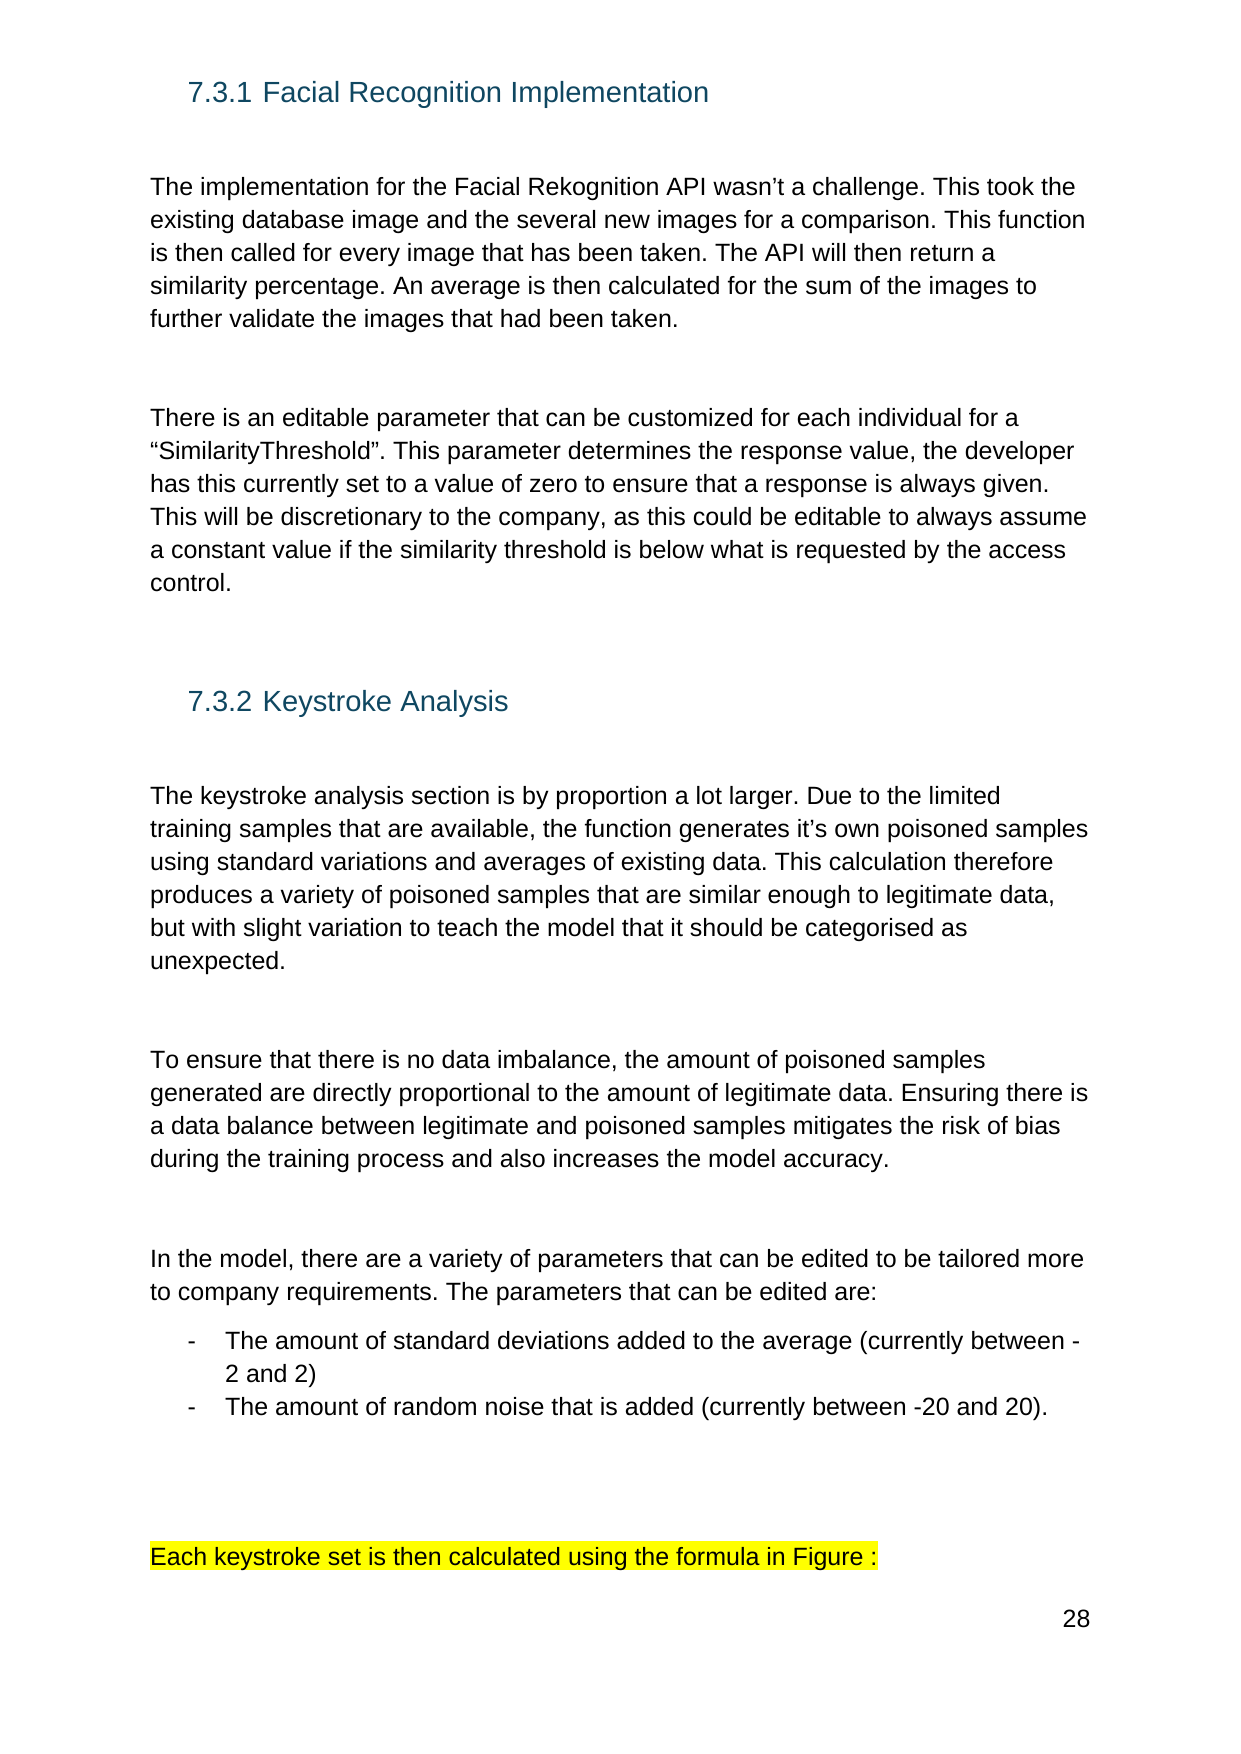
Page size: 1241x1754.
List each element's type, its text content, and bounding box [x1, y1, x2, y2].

subtitle Facial Recognition Implementation [187, 75, 1090, 108]
text In the model, there are a variety of parameters that can be edited to be tailored more to company requirements. The parameters that can be edited are: [150, 1244, 1090, 1305]
text The implementation for the Facial Rekognition API wasn’t a challenge. This took the existing database image and the several new images for a comparison. This function is then called for every image that has been taken. The API will then return a similarity percentage. An average is then calculated for the sum of the images to further validate the images that had been taken. [150, 172, 1090, 332]
text The keystroke analysis section is by proportion a lot larger. Due to the limited training samples that are available, the function generates it’s own poisoned samples using standard variations and averages of existing data. This calculation therefore produces a variety of poisoned samples that are similar enough to legitimate data, but with slight variation to teach the model that it should be categorised as unexpected. [150, 781, 1090, 974]
list The amount of random noise that is added (currently between -20 and 20). [187, 1392, 1090, 1421]
subtitle Keystroke Analysis [187, 684, 1090, 718]
text Each keystroke set is then calculated using the formula in Figure : [150, 1541, 1090, 1570]
text There is an editable parameter that can be customized for each individual for a “SimilarityThreshold”. This parameter determines the response value, the developer has this currently set to a value of zero to ensure that a response is always given. This will be discretionary to the company, as this could be editable to always assume a constant value if the similarity threshold is below what is requested by the access control. [150, 403, 1090, 597]
list The amount of standard deviations added to the average (currently between -2 and 2) [187, 1326, 1090, 1388]
text To ensure that there is no data imbalance, the amount of poisoned samples generated are directly proportional to the amount of legitimate data. Ensuring there is a data balance between legitimate and poisoned samples mitigates the risk of bias during the training process and also increases the model accuracy. [150, 1045, 1090, 1173]
